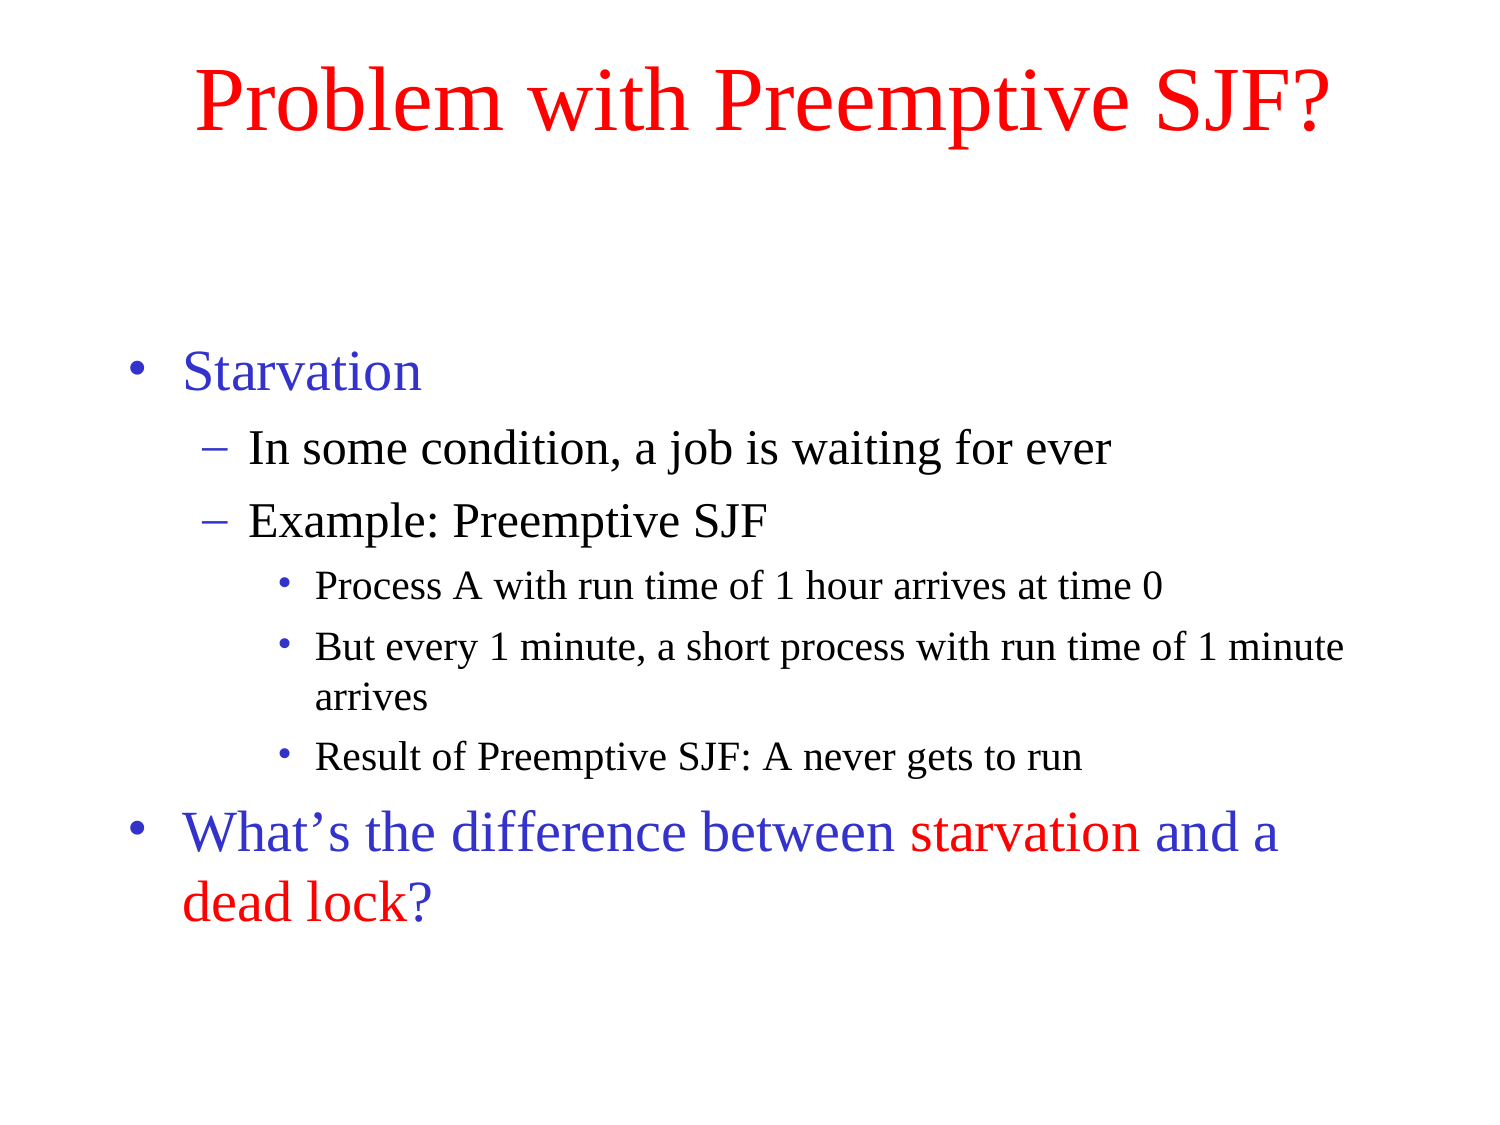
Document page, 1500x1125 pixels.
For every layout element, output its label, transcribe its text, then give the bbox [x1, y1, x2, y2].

text_box Starvation In some condition, a job is waiting for ever Example: Preemptive SJF Process A with run time of 1 hour arrives at time 0 But every 1 minute, a short process with run time of 1 minute arrives Result of Preemptive SJF: A never gets to run What’s the difference between starvation and a dead lock? [112, 324, 1388, 1001]
text_box Problem with Preemptive SJF? [126, 0, 1402, 188]
